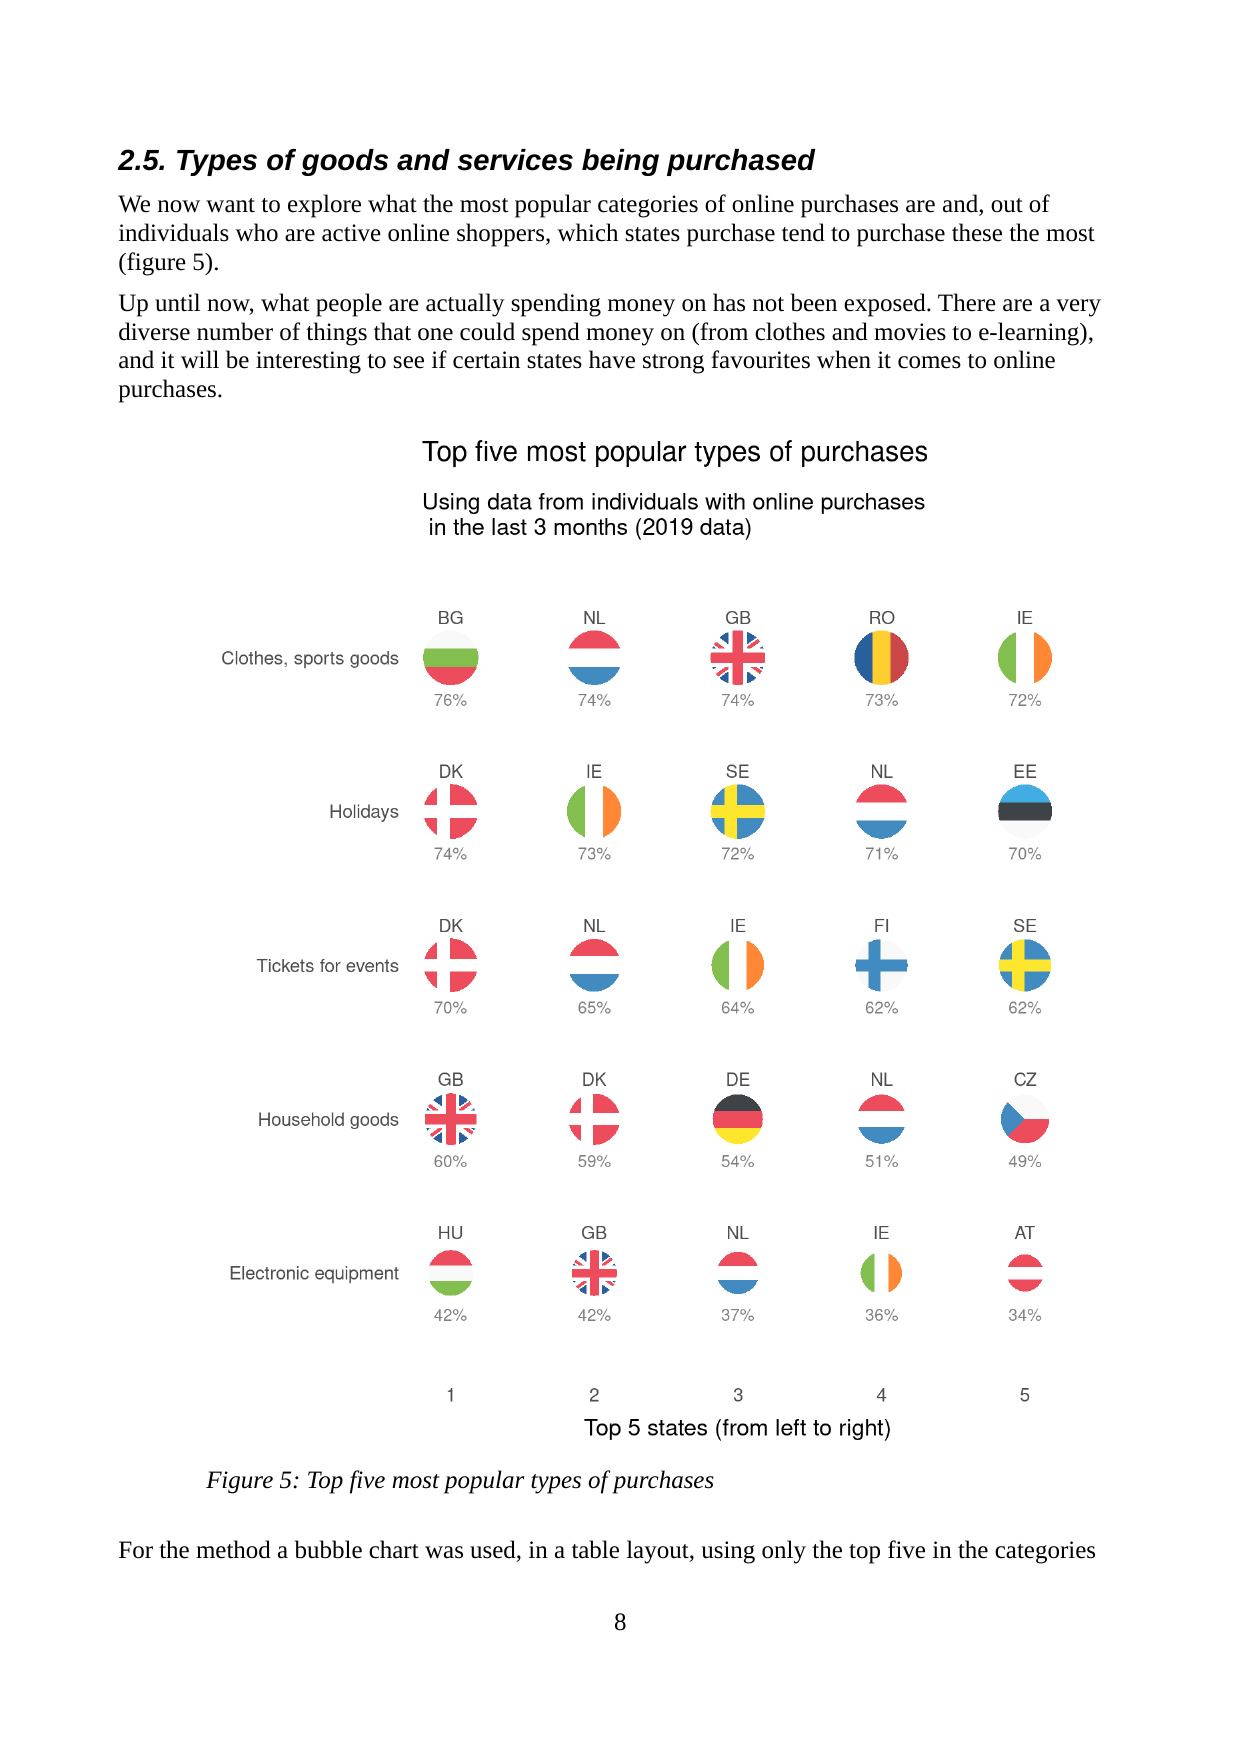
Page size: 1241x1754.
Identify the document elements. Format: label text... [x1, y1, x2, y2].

text Up until now, what people are actually spending money on has not been exposed. There are a very diverse number of things that one could spend money on (from clothes and movies to e-learning), and it will be interesting to see if certain states have strong favourites when it comes to online purchases. [118, 288, 1122, 403]
text We now want to explore what the most popular categories of online purchases are and, out of individuals who are active online shoppers, which states purchase tend to purchase these the most (figure 5). [118, 189, 1122, 275]
subtitle Types of goods and services being purchased [118, 143, 1122, 177]
text Figure 5: Top five most popular types of purchases [206, 1466, 1034, 1494]
text For the method a bubble chart was used, in a table layout, using only the top five in the categories [118, 1535, 1122, 1564]
picture [161, 415, 1079, 1466]
